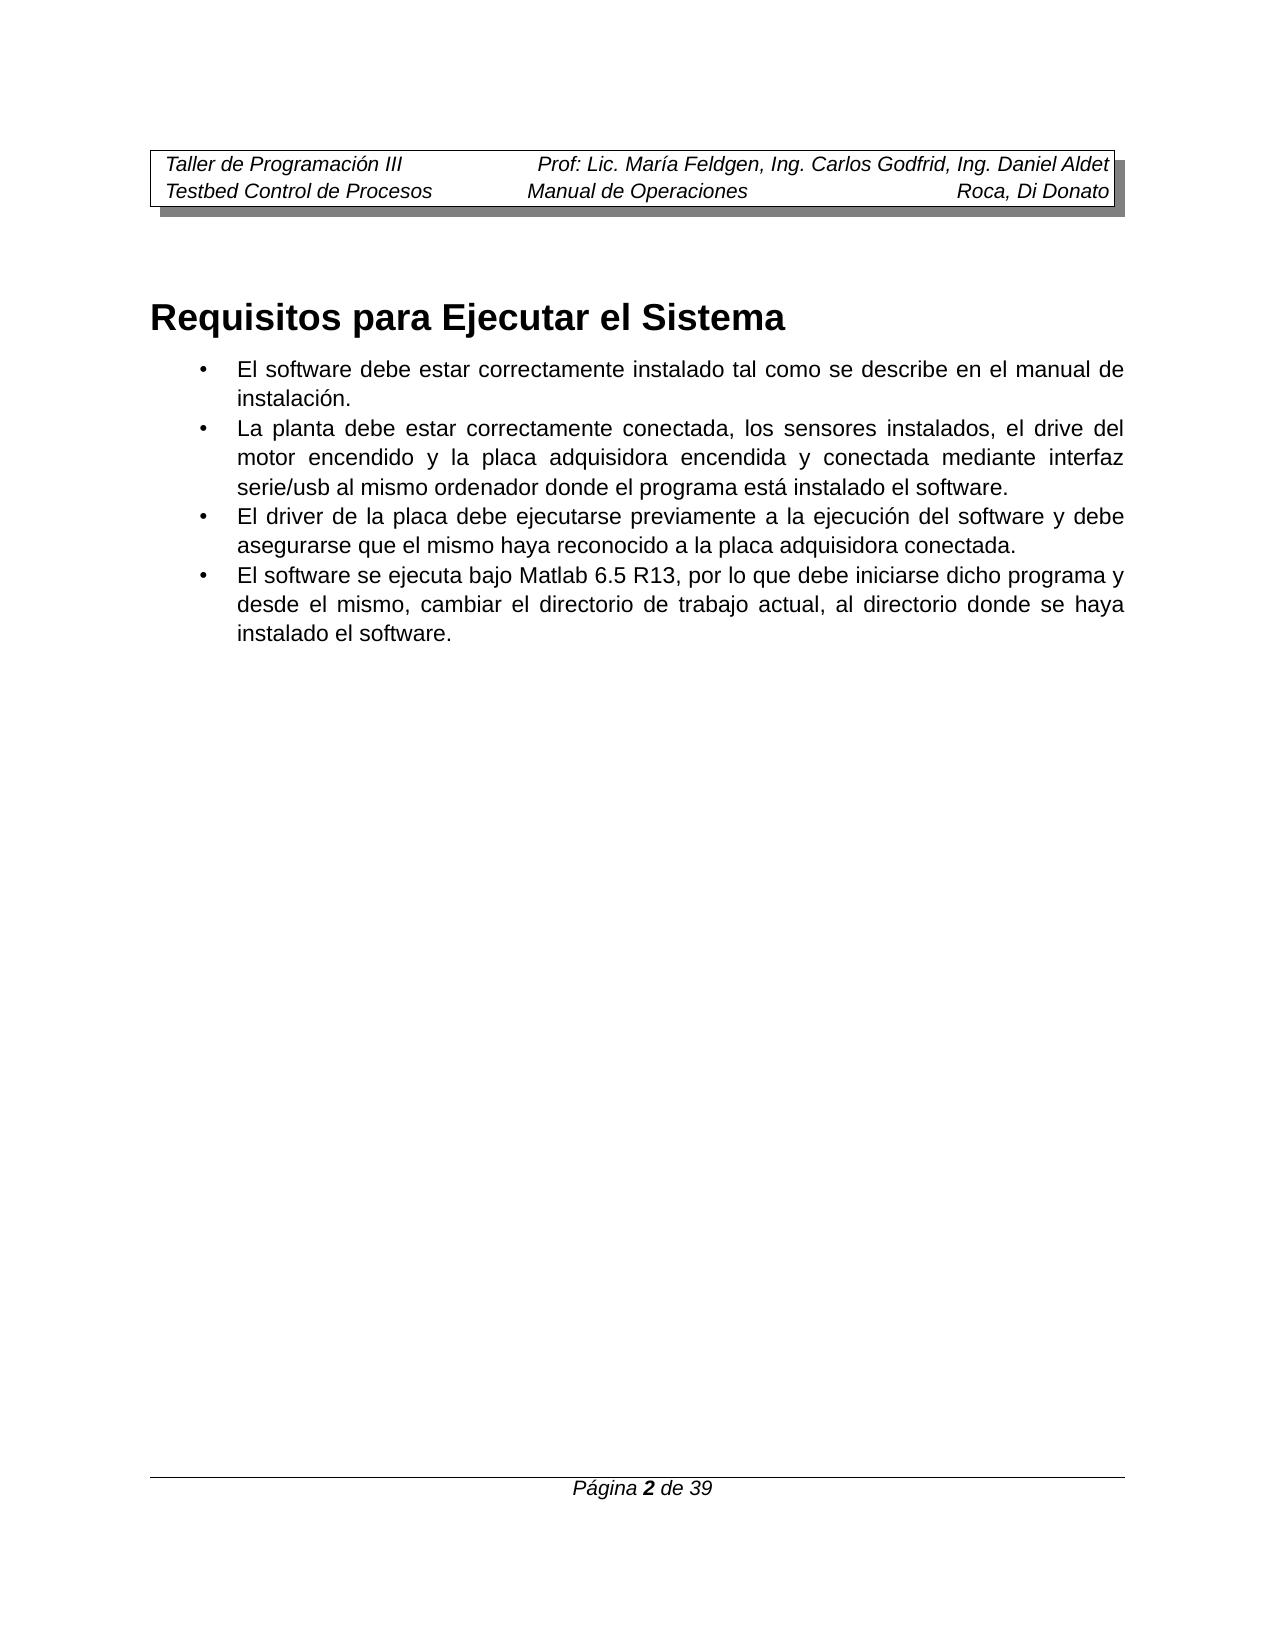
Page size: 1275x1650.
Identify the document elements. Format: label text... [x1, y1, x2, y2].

list El software se ejecuta bajo Matlab 6.5 R13, por lo que debe iniciarse dicho programa y desde el mismo, cambiar el directorio de trabajo actual, al directorio donde se haya instalado el software. [199, 562, 1125, 647]
list El driver de la placa debe ejecutarse previamente a la ejecución del software y debe asegurarse que el mismo haya reconocido a la placa adquisidora conectada. [199, 503, 1125, 558]
subtitle Requisitos para Ejecutar el Sistema [150, 296, 1125, 338]
list El software debe estar correctamente instalado tal como se describe en el manual de instalación. [199, 357, 1125, 412]
list La planta debe estar correctamente conectada, los sensores instalados, el drive del motor encendido y la placa adquisidora encendida y conectada mediante interfaz serie/usb al mismo ordenador donde el programa está instalado el software. [199, 415, 1125, 500]
